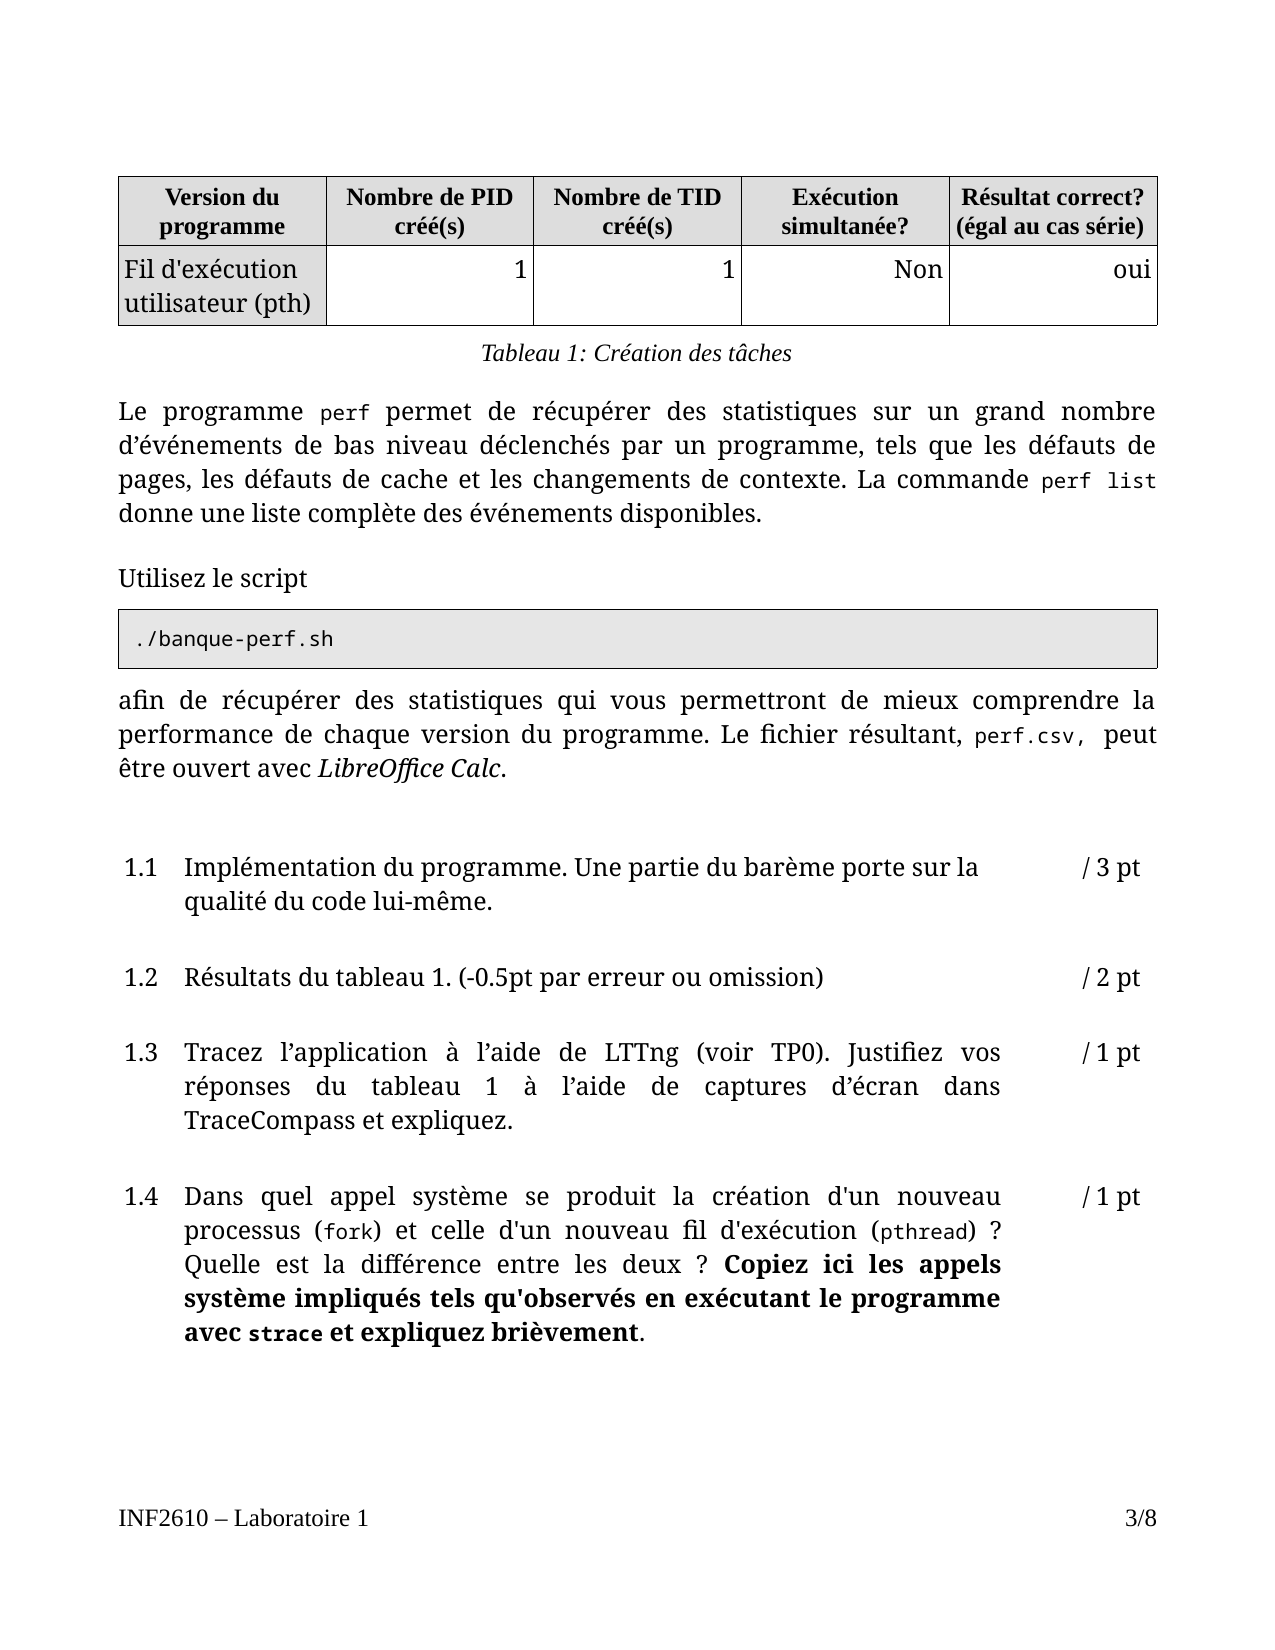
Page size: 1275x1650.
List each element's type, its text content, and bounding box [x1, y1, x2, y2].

table_cell [1008, 939, 1077, 1014]
table_cell Dans quel appel système se produit la création d'un nouveau processus (fork) et celle d'un nouveau fil d'exécution (pthread) ? Quelle est la différence entre les deux ? Copiez ici les appels système impliqués tels qu'observés en exécutant le programme avec strace et expliquez brièvement. [118, 1158, 1007, 1433]
text afin de récupérer des statistiques qui vous permettront de mieux comprendre la performance de chaque version du programme. Le fichier résultant, perf.csv, peut être ouvert avec LibreOffice Calc. [118, 683, 1157, 785]
table_cell 1 [327, 246, 533, 325]
text Utilisez le script [118, 560, 1157, 594]
text Tableau 1: Création des tâches [118, 338, 1157, 366]
table_cell / 1 pt [1077, 1158, 1158, 1433]
table_header Version du programme [119, 177, 326, 245]
table_header Nombre de PID créé(s) [327, 177, 533, 245]
table_cell / 1 pt [1077, 1014, 1158, 1158]
table_cell Résultats du tableau 1. (-0.5pt par erreur ou omission) [118, 939, 1007, 1014]
table_cell Non [742, 246, 949, 325]
text Le programme perf permet de récupérer des statistiques sur un grand nombre d’événements de bas niveau déclenchés par un programme, tels que les défauts de pages, les défauts de cache et les changements de contexte. La commande perf list donne une liste complète des événements disponibles. [118, 394, 1157, 530]
table_cell Tracez l’application à l’aide de LTTng (voir TP0). Justifiez vos réponses du tableau 1 à l’aide de captures d’écran dans TraceCompass et expliquez. [118, 1014, 1007, 1158]
table_cell oui [950, 246, 1157, 325]
table_header Implémentation du programme. Une partie du barème porte sur la qualité du code lui-même. [118, 829, 1007, 938]
table_cell / 2 pt [1077, 939, 1158, 1014]
table_header Nombre de TID créé(s) [534, 177, 741, 245]
table_cell [1008, 1014, 1077, 1158]
table_cell Fil d'exécution utilisateur (pth) [119, 246, 326, 325]
table_header / 3 pt [1077, 829, 1158, 938]
text ./banque-perf.sh [119, 610, 1157, 668]
table_header Résultat correct? (égal au cas série) [950, 177, 1157, 245]
table_cell [1008, 1158, 1077, 1433]
table_cell 1 [534, 246, 741, 325]
table_header [1008, 829, 1077, 938]
table_header Exécution simultanée? [742, 177, 949, 245]
